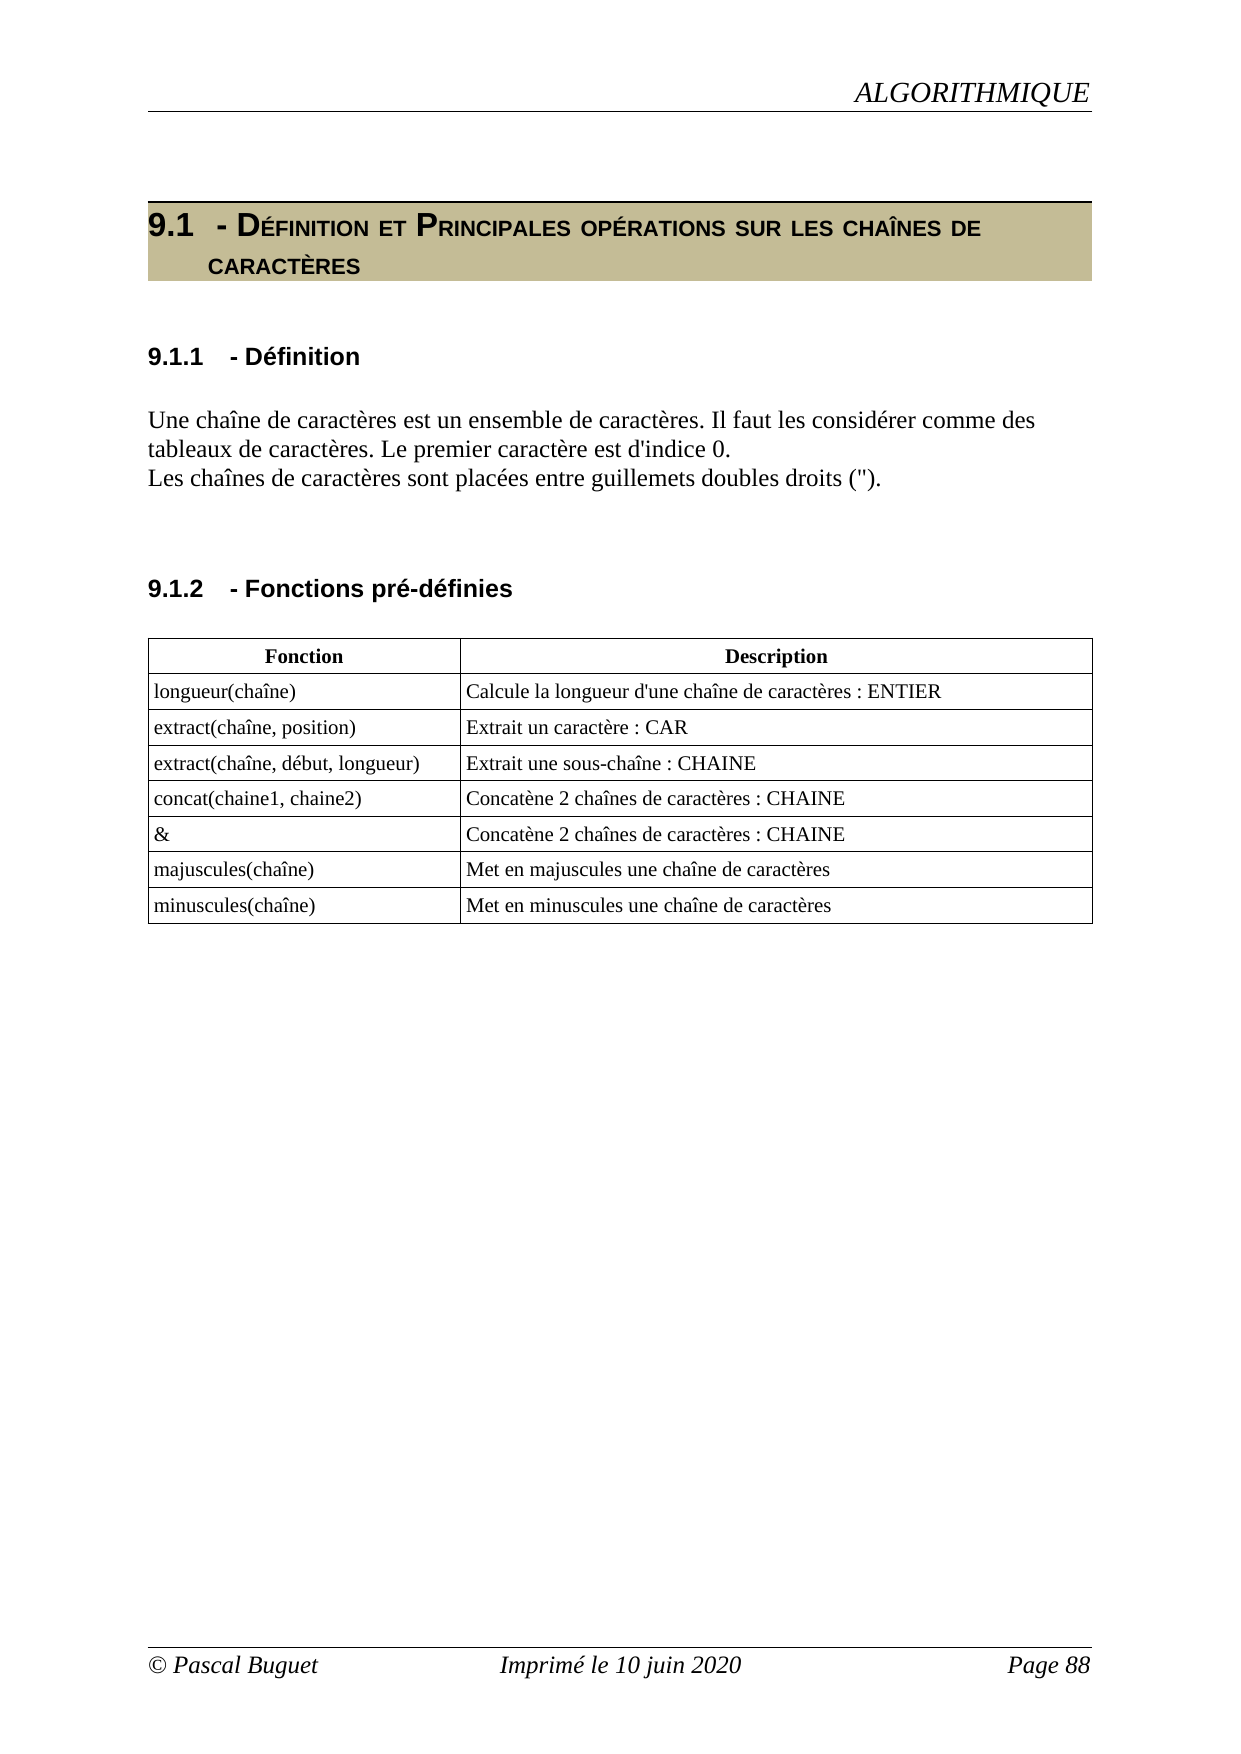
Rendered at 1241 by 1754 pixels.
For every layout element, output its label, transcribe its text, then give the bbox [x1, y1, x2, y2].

subtitle - Définition et Principales opérations sur les chaînes de caractères [148, 203, 1092, 281]
table_cell Met en minuscules une chaîne de caractères [461, 888, 1092, 923]
table_cell Concatène 2 chaînes de caractères : CHAINE [461, 781, 1092, 816]
table_cell majuscules(chaîne) [149, 852, 460, 887]
table_header Description [461, 639, 1092, 673]
subtitle - Définition [148, 341, 1092, 370]
table_cell minuscules(chaîne) [149, 888, 460, 923]
table_header Fonction [149, 639, 460, 673]
text Les chaînes de caractères sont placées entre guillemets doubles droits ("). [148, 463, 1092, 491]
table_cell concat(chaine1, chaine2) [149, 781, 460, 816]
table_cell Extrait une sous-chaîne : CHAINE [461, 746, 1092, 780]
text Une chaîne de caractères est un ensemble de caractères. Il faut les considérer comme des tableaux de caractères. Le premier caractère est d'indice 0. [148, 405, 1092, 463]
table_cell Met en majuscules une chaîne de caractères [461, 852, 1092, 887]
table_cell Concatène 2 chaînes de caractères : CHAINE [461, 817, 1092, 851]
table_cell extract(chaîne, début, longueur) [149, 746, 460, 780]
table_cell longueur(chaîne) [149, 674, 460, 709]
subtitle - Fonctions pré-définies [148, 574, 1092, 603]
table_cell Calcule la longueur d'une chaîne de caractères : ENTIER [461, 674, 1092, 709]
table_cell & [149, 817, 460, 851]
table_cell extract(chaîne, position) [149, 710, 460, 744]
table_cell Extrait un caractère : CAR [461, 710, 1092, 744]
